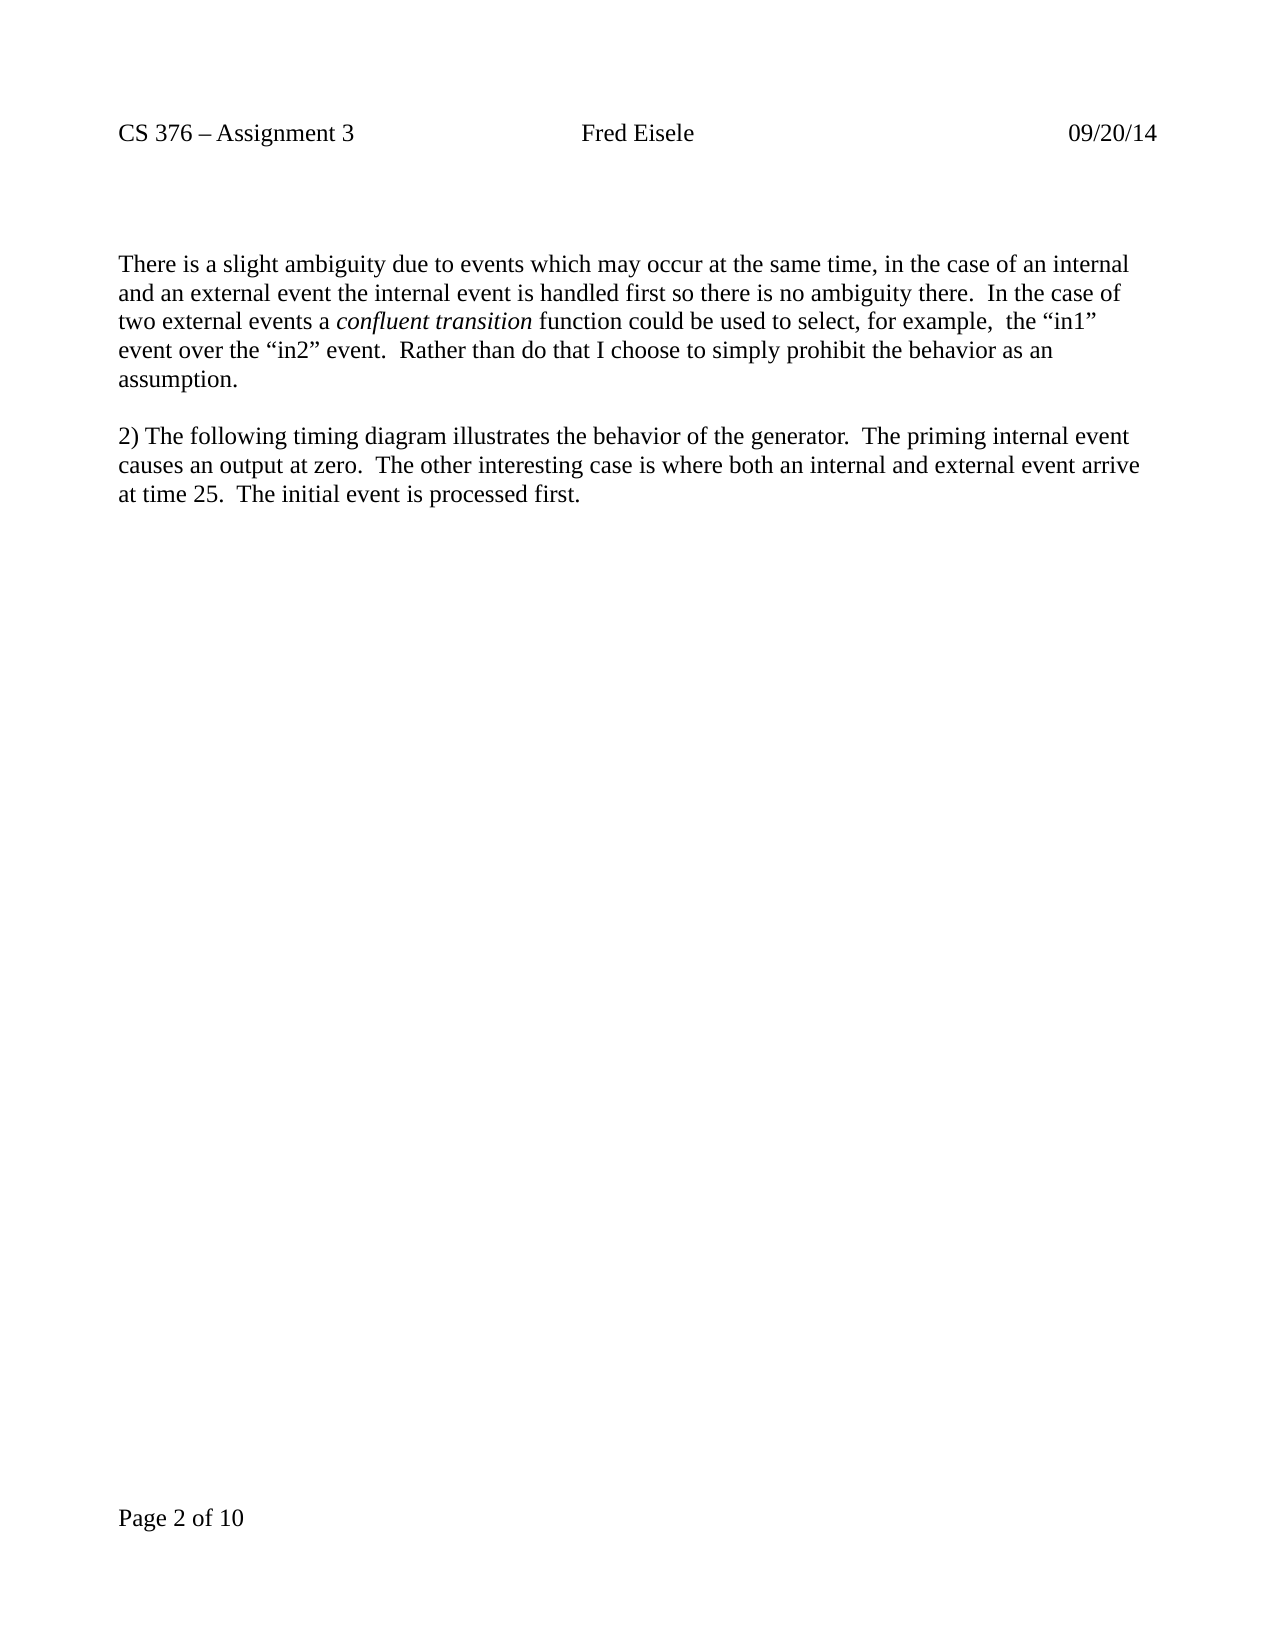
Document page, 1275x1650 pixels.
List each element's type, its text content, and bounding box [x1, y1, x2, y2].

text There is a slight ambiguity due to events which may occur at the same time, in the case of an internal and an external event the internal event is handled first so there is no ambiguity there. In the case of two external events a confluent transition function could be used to select, for example, the “in1” event over the “in2” event. Rather than do that I choose to simply prohibit the behavior as an assumption. [118, 249, 1157, 393]
text 2) The following timing diagram illustrates the behavior of the generator. The priming internal event causes an output at zero. The other interesting case is where both an internal and external event arrive at time 25. The initial event is processed first. [118, 421, 1157, 508]
